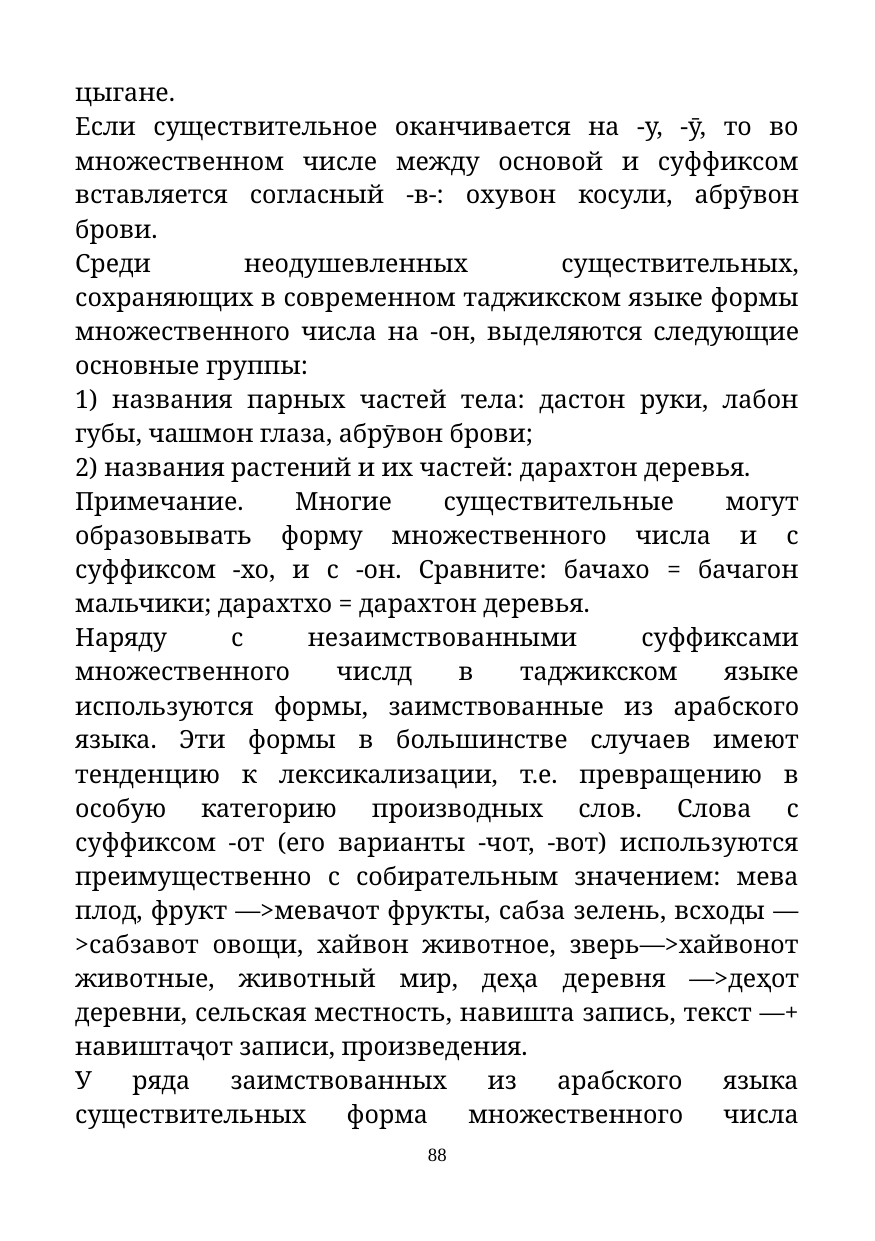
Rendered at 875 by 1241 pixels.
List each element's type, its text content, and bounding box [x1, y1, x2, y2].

text Наряду с незаимствованными суффиксами множественного числд в таджикском языке используются формы, заимствованные из араб­ского языка. Эти формы в большинстве случаев имеют тенденцию к лексикализации, т.е. превращению в особую категорию производных слов. Слова с суффиксом -от (его варианты -чот, -вот) используются преимущественно с собирательным значением: мева плод, фрукт —>мевачот фрукты, сабза зелень, всходы —>сабзавот овощи, хайвон животное, зверь—>хайвонот животные, животный мир, деҳа де­ревня —>деҳот деревни, сельская местность, навишта запись, текст —+ навиштаҷот записи, произведения. [75, 620, 799, 1063]
text У ряда заимствованных из арабского языка существительных форма множественного числа [75, 1063, 799, 1131]
text цыгане. [75, 75, 799, 109]
text Примечание. Многие существительные могут образовывать форму множественного числа и с суффиксом -хо, и с -он. Сравните: бачахо = бачагон мальчики; дарахтхо = дарахтон деревья. [75, 484, 799, 620]
text Среди неодушевленных существительных, сохраняющих в совре­менном таджикском языке формы множественного числа на -он, вы­деляются следующие основные группы: [75, 245, 799, 382]
text Если существительное оканчивается на -у, -ӯ, то во множественном числе между основой и суффиксом вставляется согласный -в-: оху­вон косули, абрӯвон брови. [75, 109, 799, 245]
text 2) названия растений и их частей: дарахтон деревья. [75, 450, 799, 484]
text 1) названия парных частей тела: дастон руки, лабон губы, чашмон глаза, абрӯвон брови; [75, 382, 799, 450]
